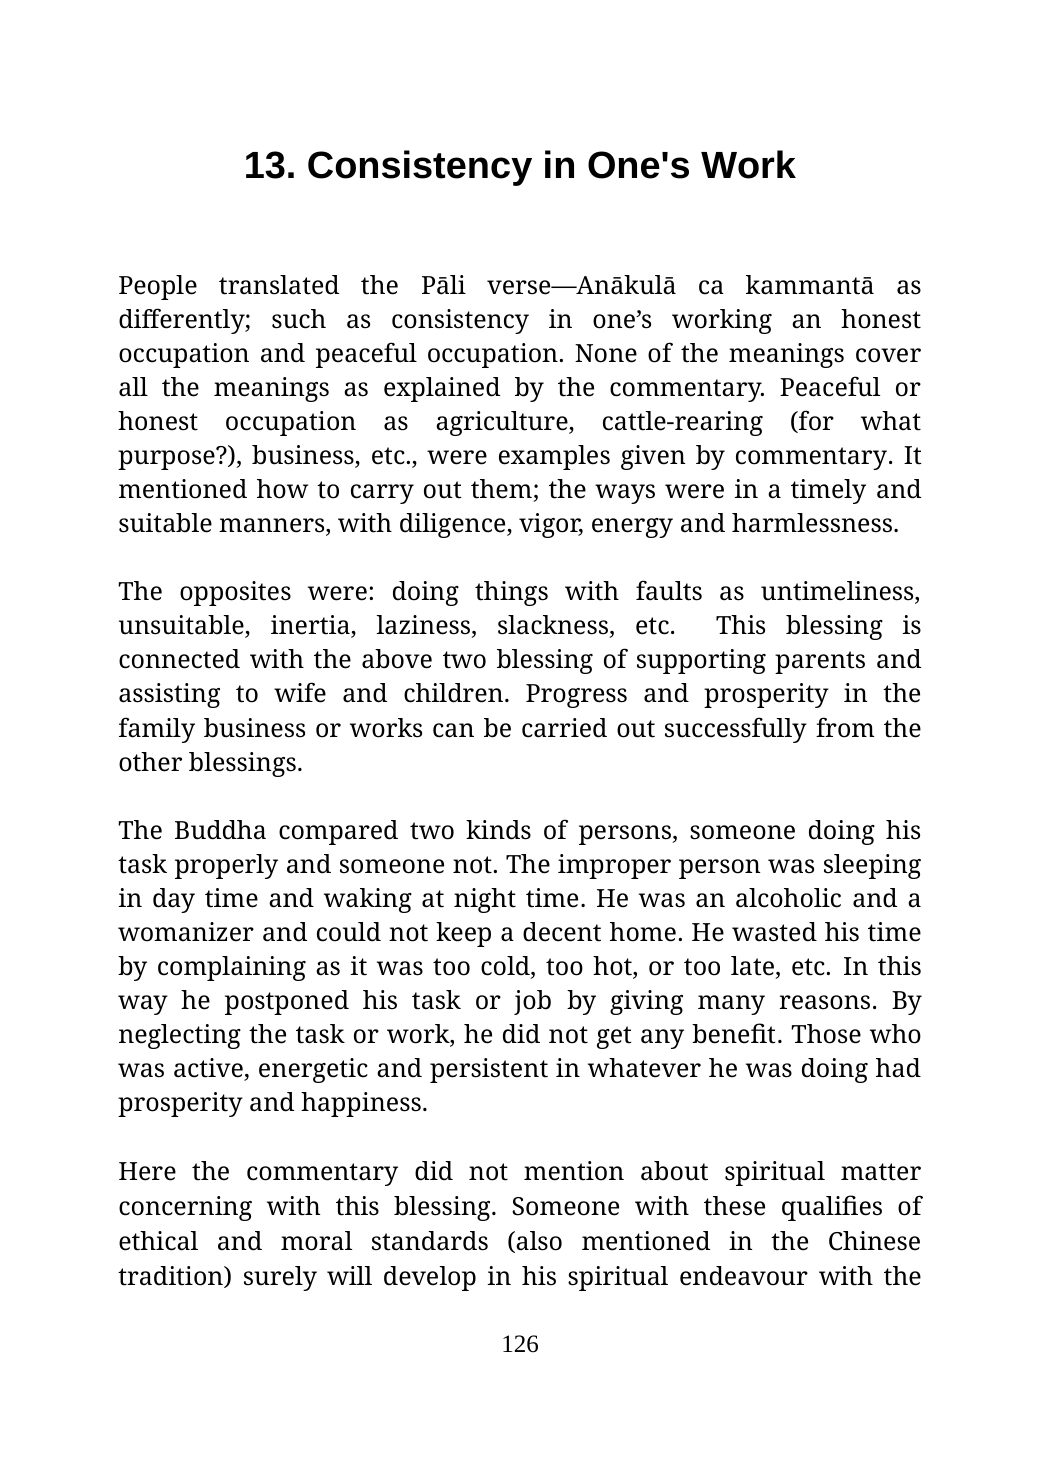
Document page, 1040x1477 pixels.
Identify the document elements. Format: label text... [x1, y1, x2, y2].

text The Buddha compared two kinds of persons, someone doing his task properly and someone not. The improper person was sleeping in day time and waking at night time. He was an alcoholic and a womanizer and could not keep a decent home. He wasted his time by complaining as it was too cold, too hot, or too late, etc. In this way he postponed his task or job by giving many reasons. By neglecting the task or work, he did not get any benefit. Those who was active, energetic and persistent in whatever he was doing had prosperity and happiness. [118, 812, 922, 1119]
subtitle 13. Consistency in One's Work [118, 143, 922, 187]
text The opposites were: doing things with faults as untimeliness, unsuitable, inertia, laziness, slackness, etc. This blessing is connected with the above two blessing of supporting parents and assisting to wife and children. Progress and prosperity in the family business or works can be carried out successfully from the other blessings. [118, 574, 922, 778]
text Here the commentary did not mention about spiritual matter concerning with this blessing. Someone with these qualifies of ethical and moral standards (also mentioned in the Chinese tradition) surely will develop in his spiritual endeavour with the [118, 1153, 922, 1293]
text People translated the Pāli verse—Anākulā ca kammantā as differently; such as consistency in one’s working an honest occupation and peaceful occupation. None of the meanings cover all the meanings as explained by the commentary. Peaceful or honest occupation as agriculture, cattle-rearing (for what purpose?), business, etc., were examples given by commentary. It mentioned how to carry out them; the ways were in a timely and suitable manners, with diligence, vigor, energy and harmlessness. [118, 267, 922, 540]
